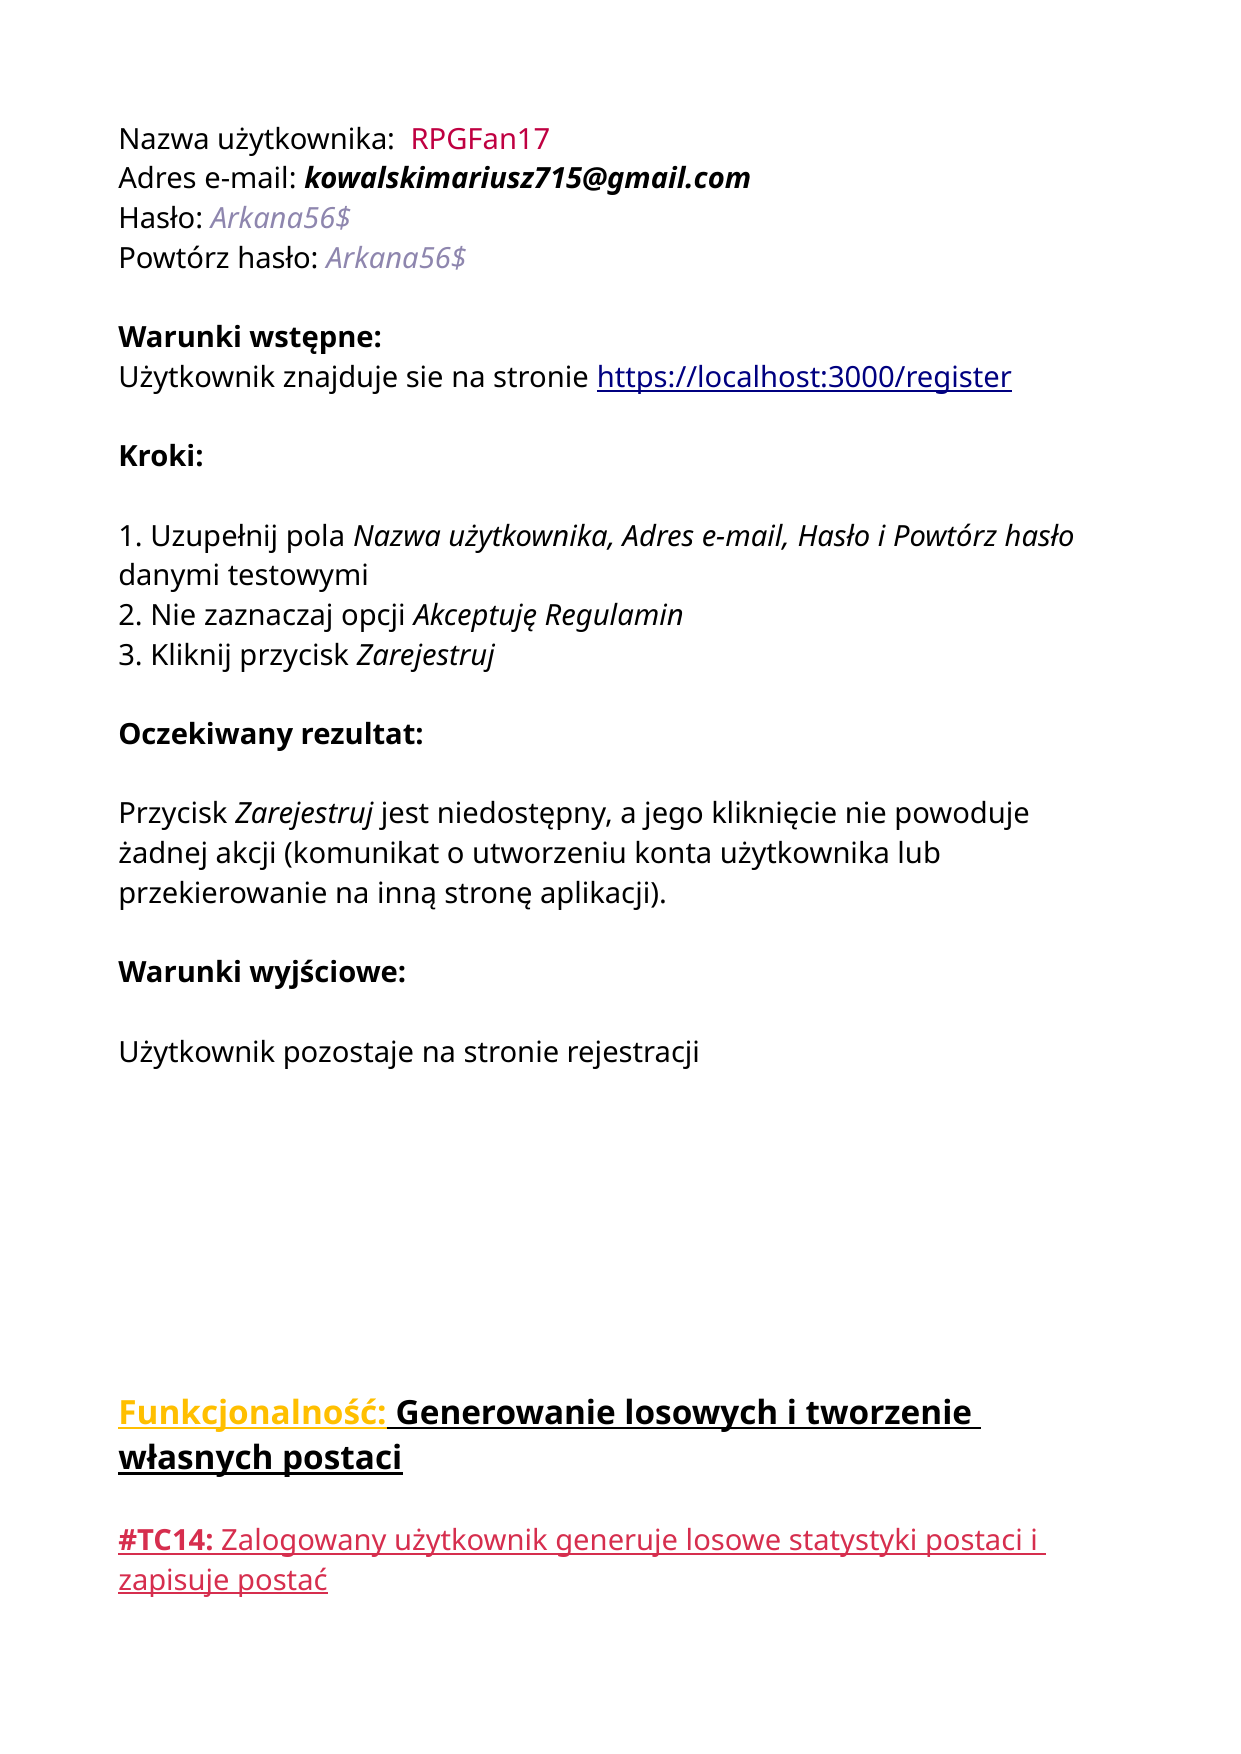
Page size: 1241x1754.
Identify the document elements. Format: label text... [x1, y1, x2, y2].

text Kroki: [118, 436, 1122, 475]
text Użytkownik znajduje sie na stronie https://localhost:3000/register [118, 356, 1122, 396]
text Hasło: Arkana56$ [118, 197, 1122, 237]
text 1. Uzupełnij pola Nazwa użytkownika, Adres e-mail, Hasło i Powtórz hasło danymi testowymi [118, 515, 1122, 594]
text Adres e-mail: kowalskimariusz715@gmail.com [118, 158, 1122, 197]
text Warunki wstępne: [118, 317, 1122, 356]
text Funkcjonalność: Generowanie losowych i tworzenie własnych postaci [118, 1388, 1122, 1479]
text Powtórz hasło: Arkana56$ [118, 237, 1122, 277]
text Warunki wyjściowe: [118, 952, 1122, 991]
text Nazwa użytkownika: RPGFan17 [118, 118, 1122, 158]
text 2. Nie zaznaczaj opcji Akceptuję Regulamin [118, 594, 1122, 634]
text Oczekiwany rezultat: [118, 713, 1122, 753]
text #TC14: Zalogowany użytkownik generuje losowe statystyki postaci i zapisuje postać [118, 1519, 1122, 1598]
text Przycisk Zarejestruj jest niedostępny, a jego kliknięcie nie powoduje żadnej akcji (komunikat o utworzeniu konta użytkownika lub przekierowanie na inną stronę aplikacji). [118, 793, 1122, 912]
text 3. Kliknij przycisk Zarejestruj [118, 634, 1122, 674]
text Użytkownik pozostaje na stronie rejestracji [118, 1031, 1122, 1071]
